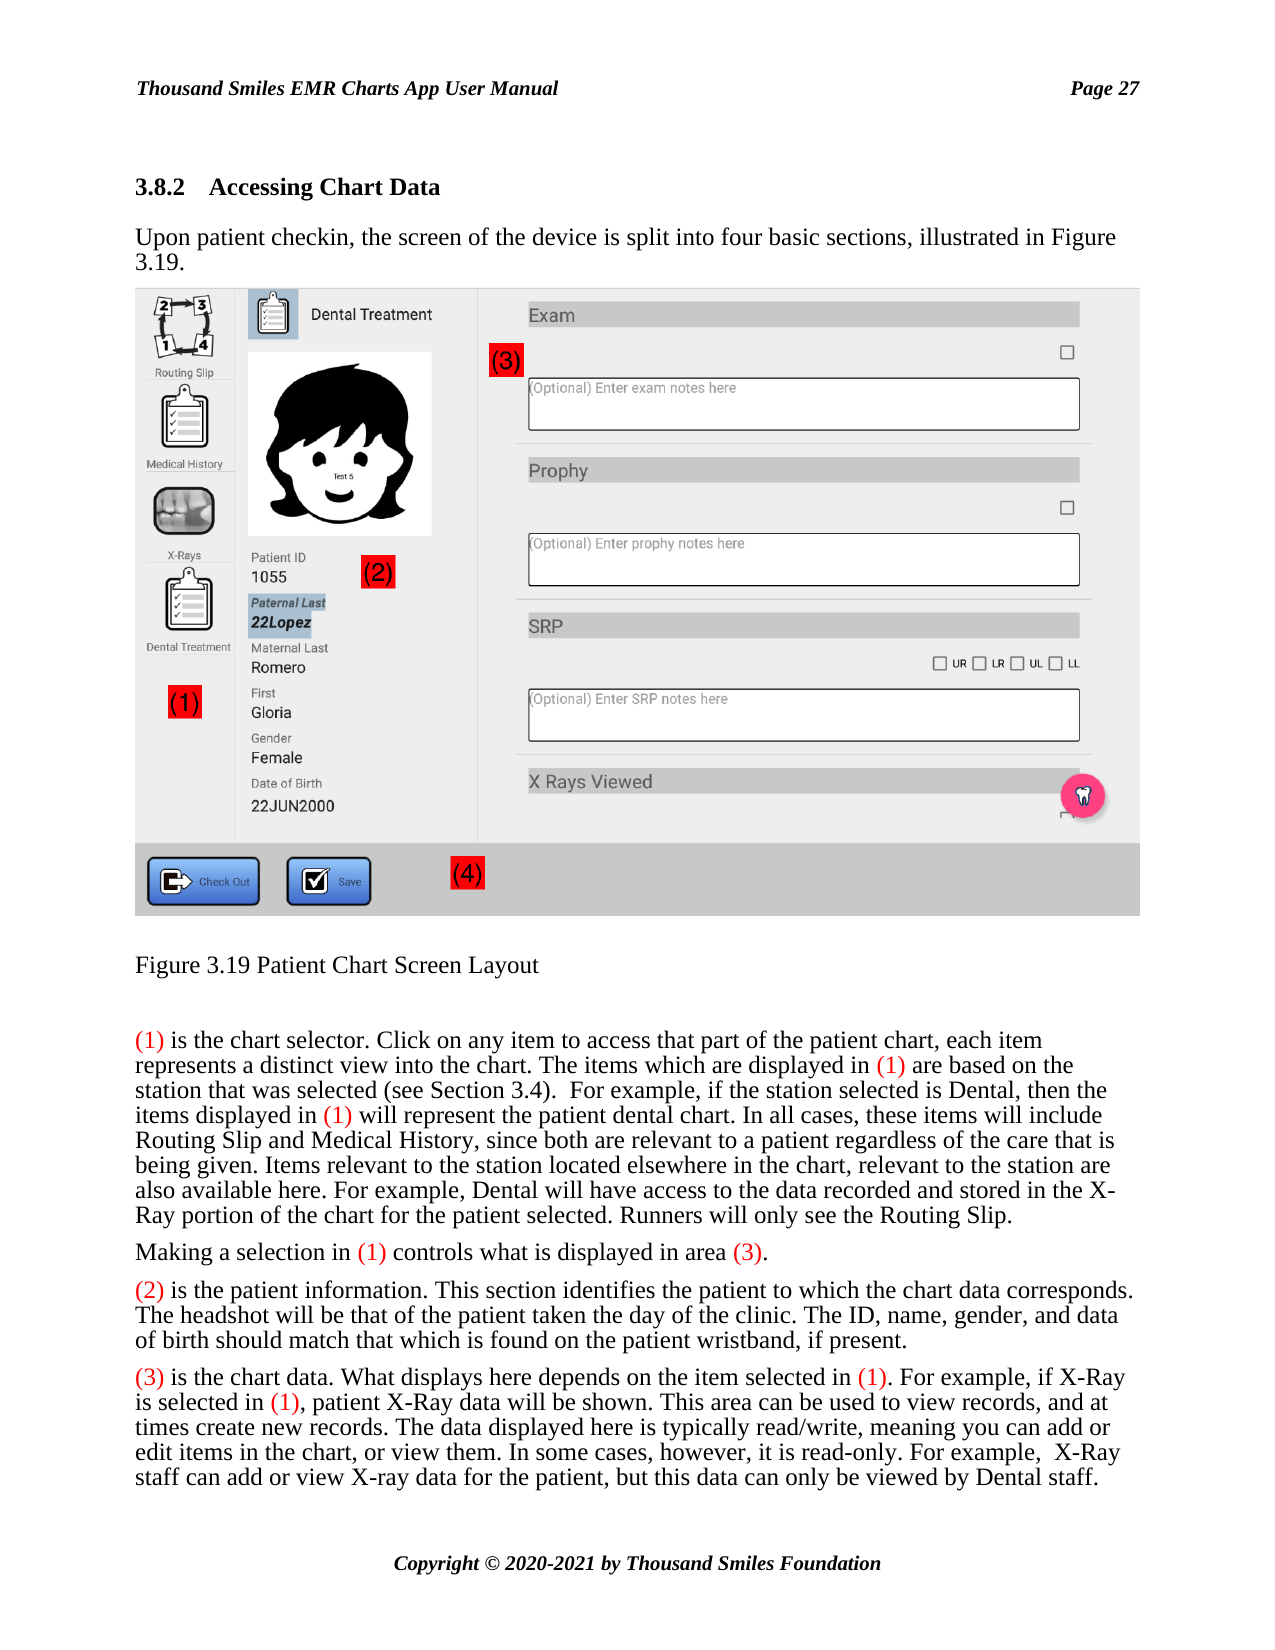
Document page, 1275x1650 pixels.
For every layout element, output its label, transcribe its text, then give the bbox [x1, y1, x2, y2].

text Making a selection in (1) controls what is displayed in area (3). [135, 1241, 1140, 1266]
text Figure 3.19 Patient Chart Screen Layout [135, 953, 1140, 978]
text (1) is the chart selector. Click on any item to access that part of the patient chart, each item represents a distinct view into the chart. The items which are displayed in (1) are based on the station that was selected (see Section 3.4). For example, if the station selected is Dental, then the items displayed in (1) will represent the patient dental chart. In all cases, these items will include Routing Slip and Medical History, since both are relevant to a patient regardless of the care that is being given. Items relevant to the station located elsewhere in the chart, relevant to the station are also available here. For example, Dental will have access to the data recorded and stored in the X-Ray portion of the chart for the patient selected. Runners will only see the Routing Slip. [135, 1028, 1140, 1228]
text (3) is the chart data. What displays here depends on the item selected in (1). For example, if X-Ray is selected in (1), patient X-Ray data will be shown. This area can be used to view records, and at times create new records. The data displayed here is typically read/write, meaning you can add or edit items in the chart, or view them. In some cases, however, it is read-only. For example, X-Ray staff can add or view X-ray data for the patient, but this data can only be viewed by Dental staff. [135, 1366, 1140, 1491]
text Upon patient checkin, the screen of the device is split into four basic sections, illustrated in Figure 3.19. [135, 225, 1140, 275]
picture [135, 287, 1140, 916]
subtitle Accessing Chart Data [135, 175, 1140, 200]
text (2) is the patient information. This section identifies the patient to which the chart data corresponds. The headshot will be that of the patient taken the day of the clinic. The ID, name, gender, and data of birth should match that which is found on the patient wristband, if present. [135, 1278, 1140, 1353]
